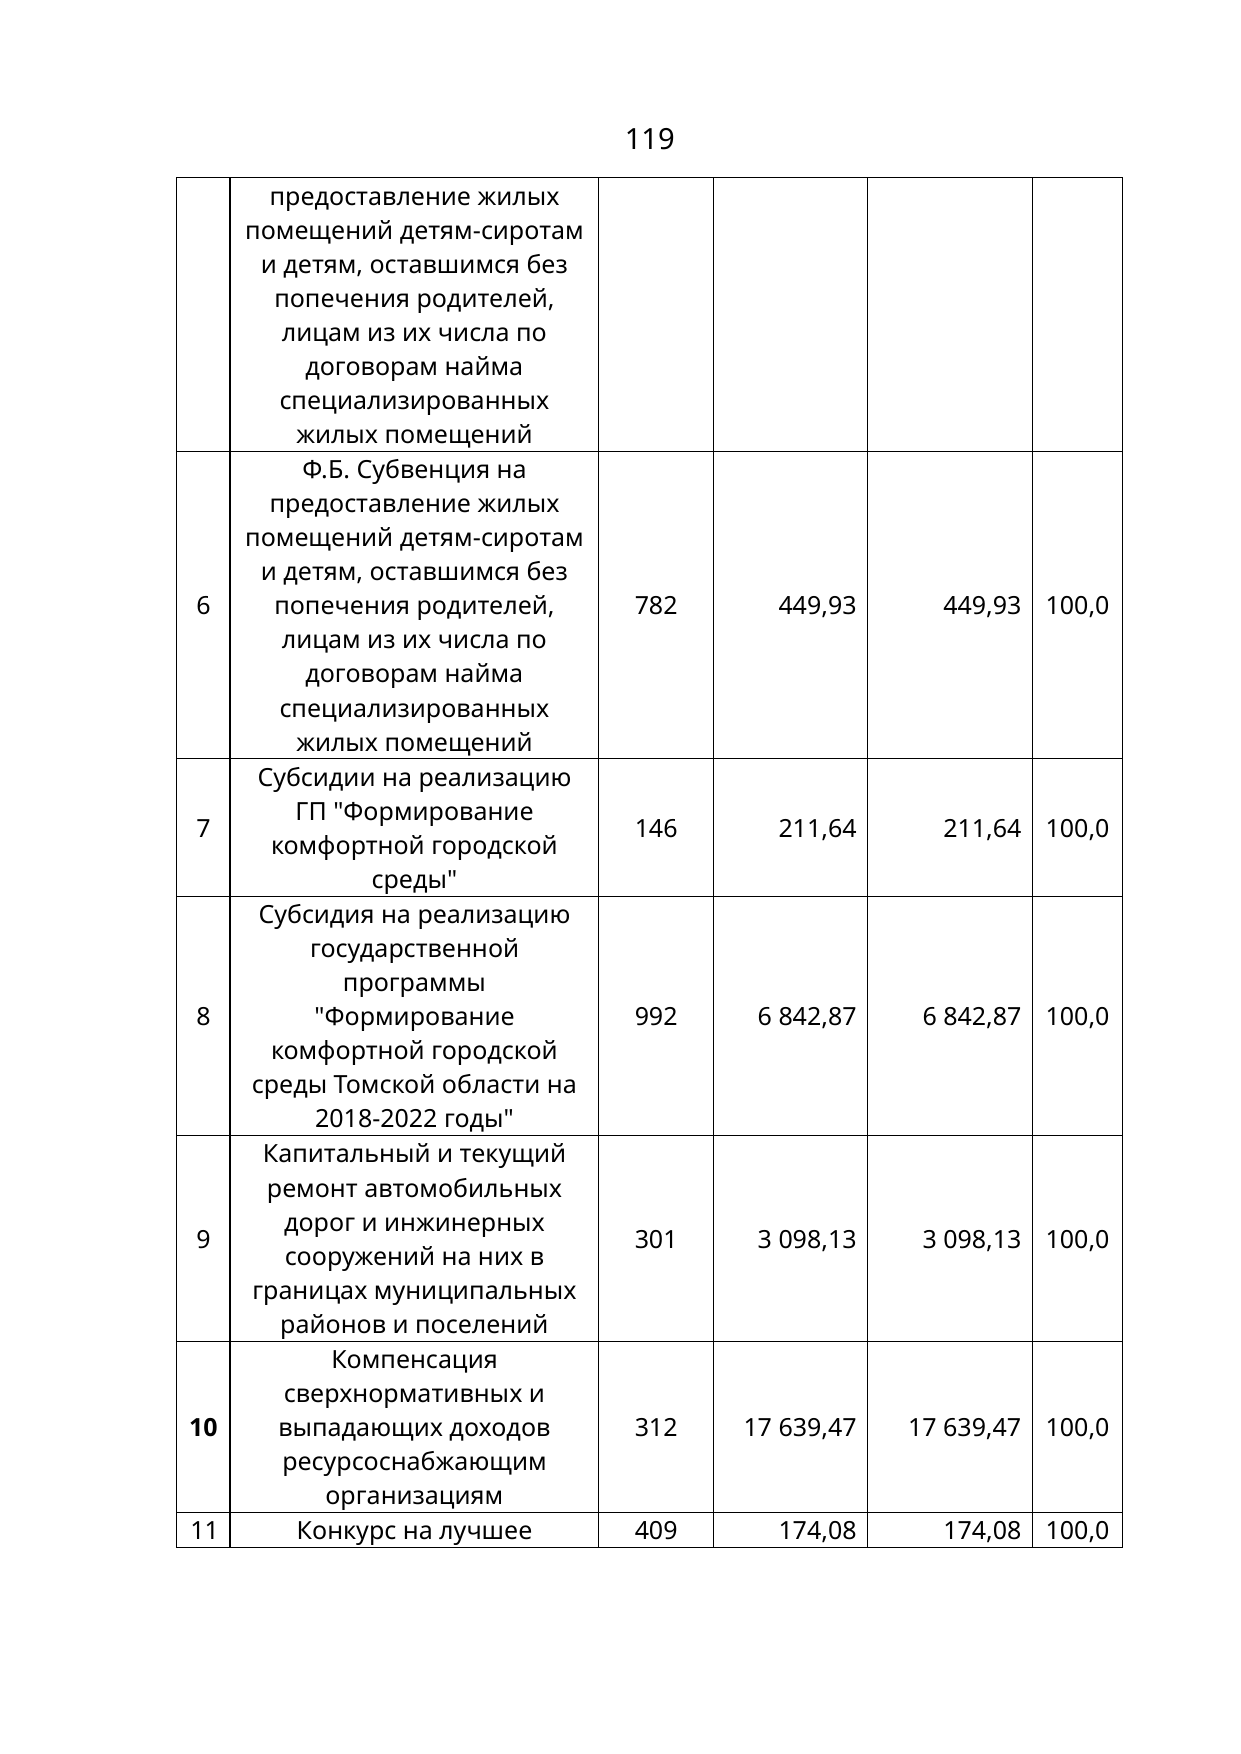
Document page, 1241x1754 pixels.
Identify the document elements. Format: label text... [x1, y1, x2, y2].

table_cell 7 [177, 759, 229, 896]
table_cell Капитальный и текущий ремонт автомобильных дорог и инжинерных сооружений на них в границах муниципальных районов и поселений [231, 1136, 598, 1341]
table_cell [599, 178, 713, 451]
table_cell 100,0 [1033, 1136, 1122, 1341]
table_cell 312 [599, 1342, 713, 1512]
table_cell 3 098,13 [868, 1136, 1032, 1341]
table_cell [1033, 178, 1122, 451]
table_cell 17 639,47 [714, 1342, 867, 1512]
table_cell 100,0 [1033, 759, 1122, 896]
table_cell предоставление жилых помещений детям-сиротам и детям, оставшимся без попечения родителей, лицам из их числа по договорам найма специализированных жилых помещений [231, 178, 598, 451]
table_cell 9 [177, 1136, 229, 1341]
table_cell 6 842,87 [868, 897, 1032, 1135]
table_cell 146 [599, 759, 713, 896]
table_cell 992 [599, 897, 713, 1135]
table_cell Ф.Б. Субвенция на предоставление жилых помещений детям-сиротам и детям, оставшимся без попечения родителей, лицам из их числа по договорам найма специализированных жилых помещений [231, 452, 598, 758]
table_cell Конкурс на лучшее [231, 1513, 598, 1547]
table_cell [714, 178, 867, 451]
table_cell 11 [177, 1513, 229, 1547]
table_cell Субсидия на реализацию государственной программы "Формирование комфортной городской среды Томской области на 2018-2022 годы" [231, 897, 598, 1135]
table_cell Компенсация сверхнормативных и выпадающих доходов ресурсоснабжающим организациям [231, 1342, 598, 1512]
table_cell 211,64 [714, 759, 867, 896]
table_cell 17 639,47 [868, 1342, 1032, 1512]
table_cell 782 [599, 452, 713, 758]
table_cell 211,64 [868, 759, 1032, 896]
table_cell 174,08 [714, 1513, 867, 1547]
table_cell 10 [177, 1342, 229, 1512]
table_cell 8 [177, 897, 229, 1135]
table_cell Субсидии на реализацию ГП "Формирование комфортной городской среды" [231, 759, 598, 896]
table_cell 409 [599, 1513, 713, 1547]
table_cell 100,0 [1033, 452, 1122, 758]
table_cell 174,08 [868, 1513, 1032, 1547]
table_cell 100,0 [1033, 1342, 1122, 1512]
table_cell 449,93 [868, 452, 1032, 758]
table_cell [868, 178, 1032, 451]
table_cell 100,0 [1033, 897, 1122, 1135]
table_cell 449,93 [714, 452, 867, 758]
table_cell 3 098,13 [714, 1136, 867, 1341]
table_cell 301 [599, 1136, 713, 1341]
table_cell 6 842,87 [714, 897, 867, 1135]
table_cell 6 [177, 452, 229, 758]
table_cell 100,0 [1033, 1513, 1122, 1547]
table_cell [177, 178, 229, 451]
